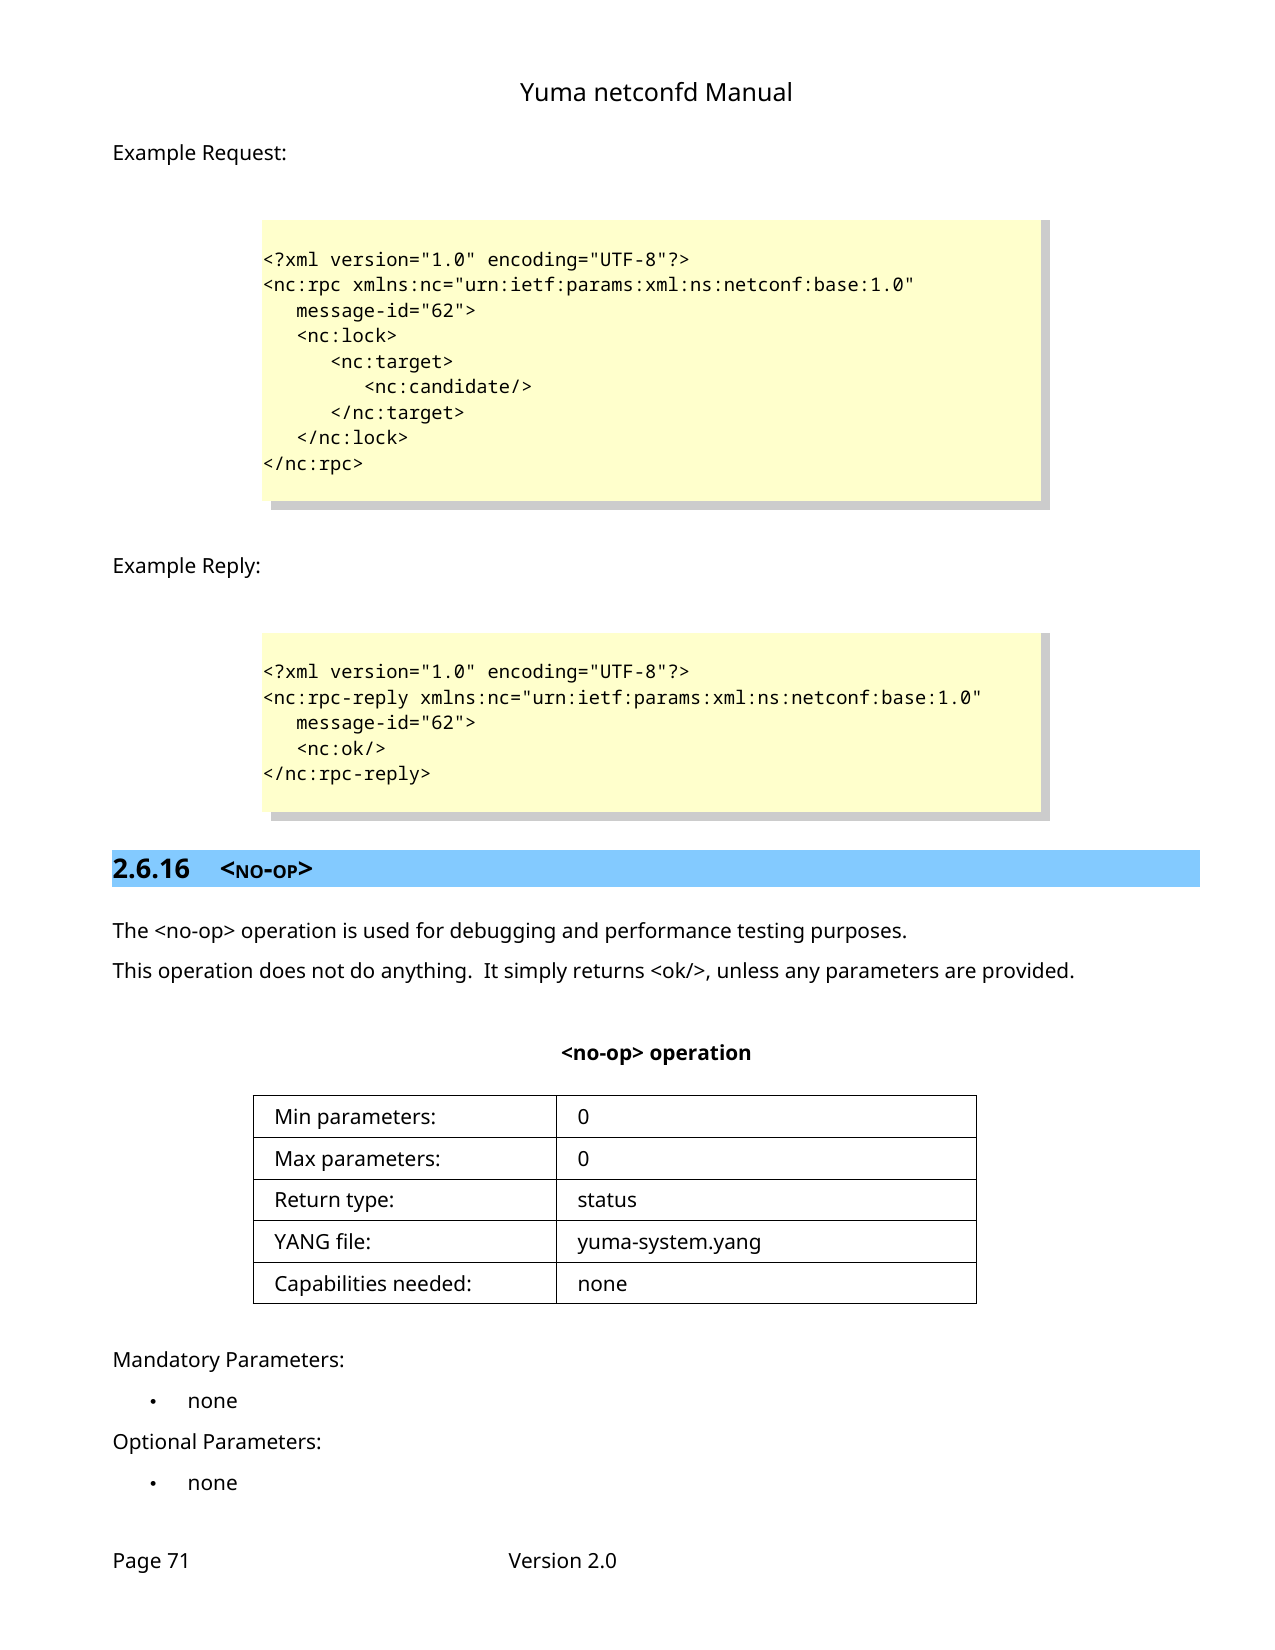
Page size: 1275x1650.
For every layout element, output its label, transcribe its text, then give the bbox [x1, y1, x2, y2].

text </nc:lock> [262, 424, 1041, 450]
subtitle <no-op> operation [127, 1038, 1185, 1067]
table_cell yuma-system.yang [557, 1221, 976, 1262]
text </nc:rpc> [262, 450, 1041, 476]
text message-id="62"> [262, 297, 1041, 322]
table_cell status [557, 1180, 976, 1220]
list none [150, 1468, 1200, 1496]
text <?xml version="1.0" encoding="UTF-8"?> [262, 658, 1041, 684]
table_cell Return type: [254, 1180, 556, 1220]
table_header Min parameters: [254, 1096, 556, 1137]
text Example Request: [112, 138, 1200, 167]
text Example Reply: [112, 551, 1200, 579]
text <nc:rpc xmlns:nc="urn:ietf:params:xml:ns:netconf:base:1.0" [262, 271, 1041, 297]
text <nc:lock> [262, 322, 1041, 348]
table_cell Max parameters: [254, 1138, 556, 1178]
table_cell Capabilities needed: [254, 1263, 556, 1303]
table_header 0 [557, 1096, 976, 1137]
text <?xml version="1.0" encoding="UTF-8"?> [262, 246, 1041, 271]
text </nc:rpc-reply> [262, 761, 1041, 786]
table_cell none [557, 1263, 976, 1303]
text <nc:target> [262, 348, 1041, 373]
text <nc:candidate/> [262, 373, 1041, 399]
text <nc:rpc-reply xmlns:nc="urn:ietf:params:xml:ns:netconf:base:1.0" [262, 684, 1041, 709]
text Mandatory Parameters: [112, 1345, 1200, 1374]
table_cell YANG file: [254, 1221, 556, 1262]
text <nc:ok/> [262, 735, 1041, 761]
list none [150, 1386, 1200, 1414]
text Optional Parameters: [112, 1427, 1200, 1456]
text This operation does not do anything. It simply returns <ok/>, unless any parameters are provided. [112, 957, 1200, 985]
text </nc:target> [262, 399, 1041, 424]
text The <no-op> operation is used for debugging and performance testing purposes. [112, 916, 1200, 944]
subtitle <no-op> [112, 850, 1200, 887]
table_cell 0 [557, 1138, 976, 1178]
text message-id="62"> [262, 709, 1041, 735]
